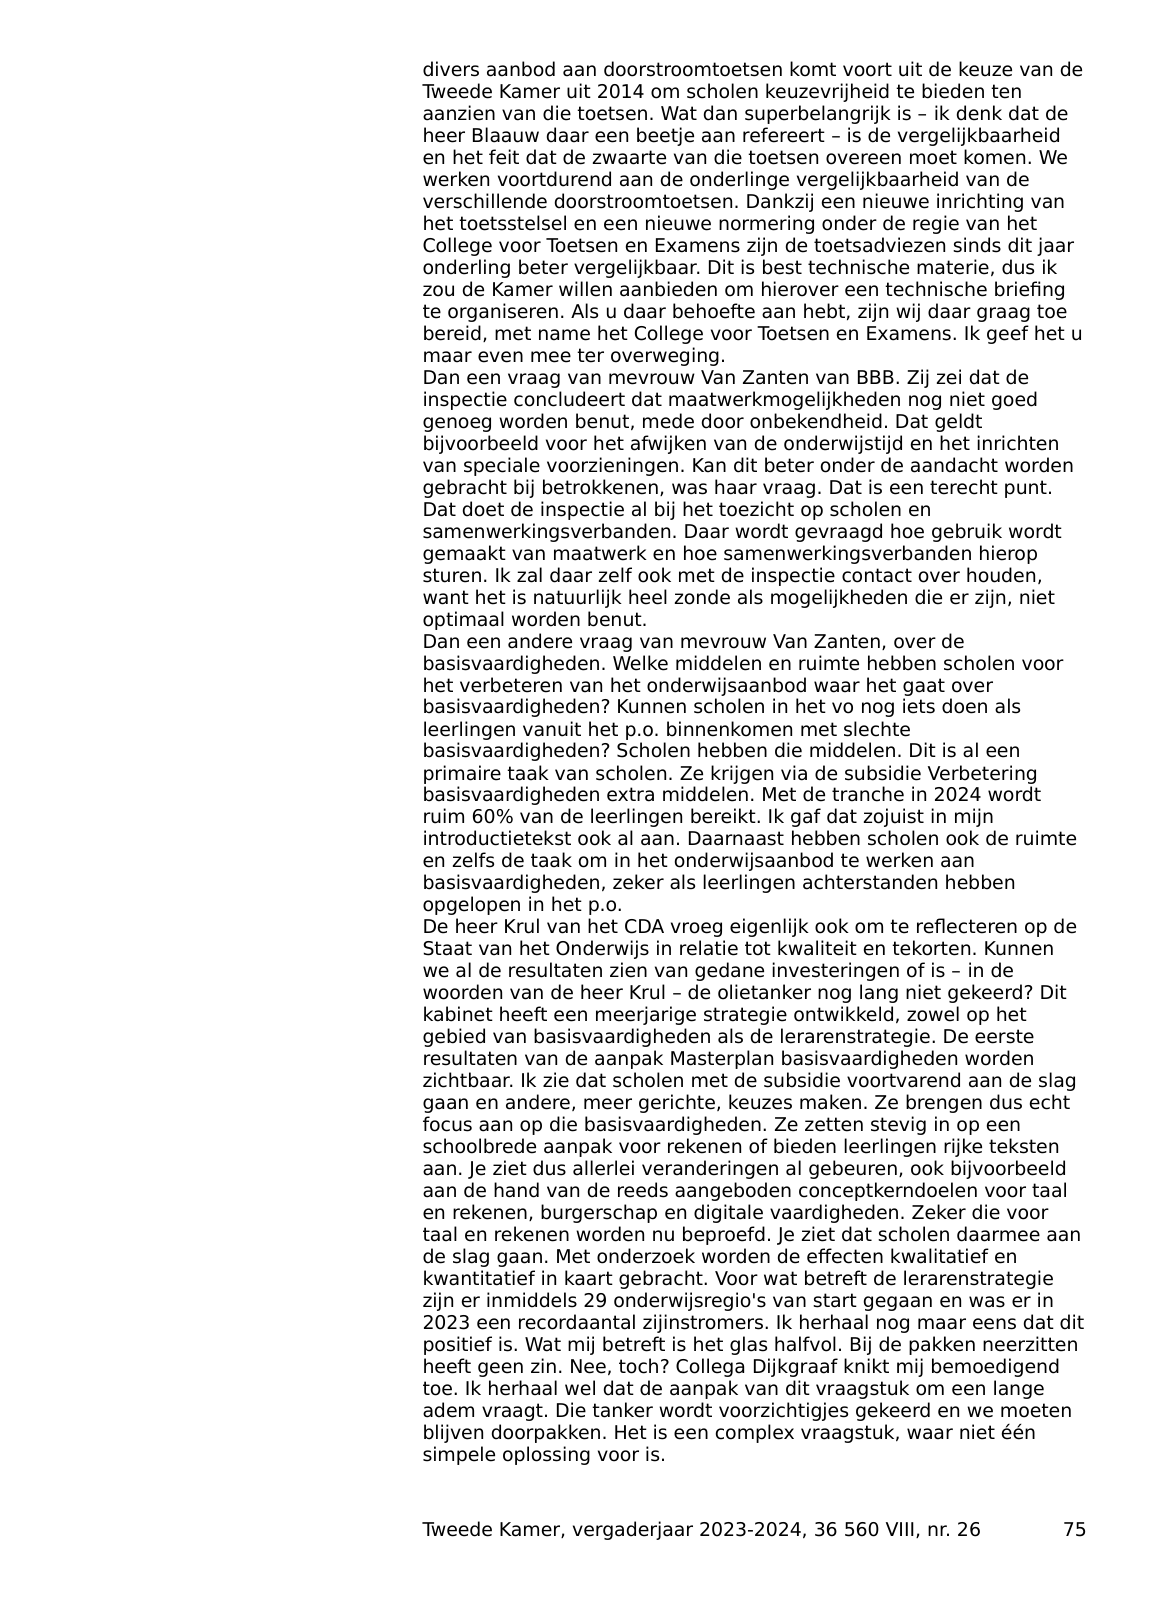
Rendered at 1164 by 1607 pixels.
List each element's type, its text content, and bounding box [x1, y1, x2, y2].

text divers aanbod aan doorstroomtoetsen komt voort uit de keuze van de Tweede Kamer uit 2014 om scholen keuzevrijheid te bieden ten aanzien van die toetsen. Wat dan superbelangrijk is – ik denk dat de heer Blaauw daar een beetje aan refereert – is de vergelijkbaarheid en het feit dat de zwaarte van die toetsen overeen moet komen. We werken voortdurend aan de onderlinge vergelijkbaarheid van de verschillende doorstroomtoetsen. Dankzij een nieuwe inrichting van het toetsstelsel en een nieuwe normering onder de regie van het College voor Toetsen en Examens zijn de toetsadviezen sinds dit jaar onderling beter vergelijkbaar. Dit is best technische materie, dus ik zou de Kamer willen aanbieden om hierover een technische briefing te organiseren. Als u daar behoefte aan hebt, zijn wij daar graag toe bereid, met name het College voor Toetsen en Examens. Ik geef het u maar even mee ter overweging. [422, 59, 1087, 367]
text Dan een andere vraag van mevrouw Van Zanten, over de basisvaardigheden. Welke middelen en ruimte hebben scholen voor het verbeteren van het onderwijsaanbod waar het gaat over basisvaardigheden? Kunnen scholen in het vo nog iets doen als leerlingen vanuit het p.o. binnenkomen met slechte basisvaardigheden? Scholen hebben die middelen. Dit is al een primaire taak van scholen. Ze krijgen via de subsidie Verbetering basisvaardigheden extra middelen. Met de tranche in 2024 wordt ruim 60% van de leerlingen bereikt. Ik gaf dat zojuist in mijn introductietekst ook al aan. Daarnaast hebben scholen ook de ruimte en zelfs de taak om in het onderwijsaanbod te werken aan basisvaardigheden, zeker als leerlingen achterstanden hebben opgelopen in het p.o. [422, 631, 1087, 916]
text Dan een vraag van mevrouw Van Zanten van BBB. Zij zei dat de inspectie concludeert dat maatwerkmogelijkheden nog niet goed genoeg worden benut, mede door onbekendheid. Dat geldt bijvoorbeeld voor het afwijken van de onderwijstijd en het inrichten van speciale voorzieningen. Kan dit beter onder de aandacht worden gebracht bij betrokkenen, was haar vraag. Dat is een terecht punt. Dat doet de inspectie al bij het toezicht op scholen en samenwerkingsverbanden. Daar wordt gevraagd hoe gebruik wordt gemaakt van maatwerk en hoe samenwerkingsverbanden hierop sturen. Ik zal daar zelf ook met de inspectie contact over houden, want het is natuurlijk heel zonde als mogelijkheden die er zijn, niet optimaal worden benut. [422, 367, 1087, 631]
text De heer Krul van het CDA vroeg eigenlijk ook om te reflecteren op de Staat van het Onderwijs in relatie tot kwaliteit en tekorten. Kunnen we al de resultaten zien van gedane investeringen of is – in de woorden van de heer Krul – de olietanker nog lang niet gekeerd? Dit kabinet heeft een meerjarige strategie ontwikkeld, zowel op het gebied van basisvaardigheden als de lerarenstrategie. De eerste resultaten van de aanpak Masterplan basisvaardigheden worden zichtbaar. Ik zie dat scholen met de subsidie voortvarend aan de slag gaan en andere, meer gerichte, keuzes maken. Ze brengen dus echt focus aan op die basisvaardigheden. Ze zetten stevig in op een schoolbrede aanpak voor rekenen of bieden leerlingen rijke teksten aan. Je ziet dus allerlei veranderingen al gebeuren, ook bijvoorbeeld aan de hand van de reeds aangeboden conceptkerndoelen voor taal en rekenen, burgerschap en digitale vaardigheden. Zeker die voor taal en rekenen worden nu beproefd. Je ziet dat scholen daarmee aan de slag gaan. Met onderzoek worden de effecten kwalitatief en kwantitatief in kaart gebracht. Voor wat betreft de lerarenstrategie zijn er inmiddels 29 onderwijsregio's van start gegaan en was er in 2023 een recordaantal zijinstromers. Ik herhaal nog maar eens dat dit positief is. Wat mij betreft is het glas halfvol. Bij de pakken neerzitten heeft geen zin. Nee, toch? Collega Dijkgraaf knikt mij bemoedigend toe. Ik herhaal wel dat de aanpak van dit vraagstuk om een lange adem vraagt. Die tanker wordt voorzichtigjes gekeerd en we moeten blijven doorpakken. Het is een complex vraagstuk, waar niet één simpele oplossing voor is. [422, 916, 1087, 1466]
